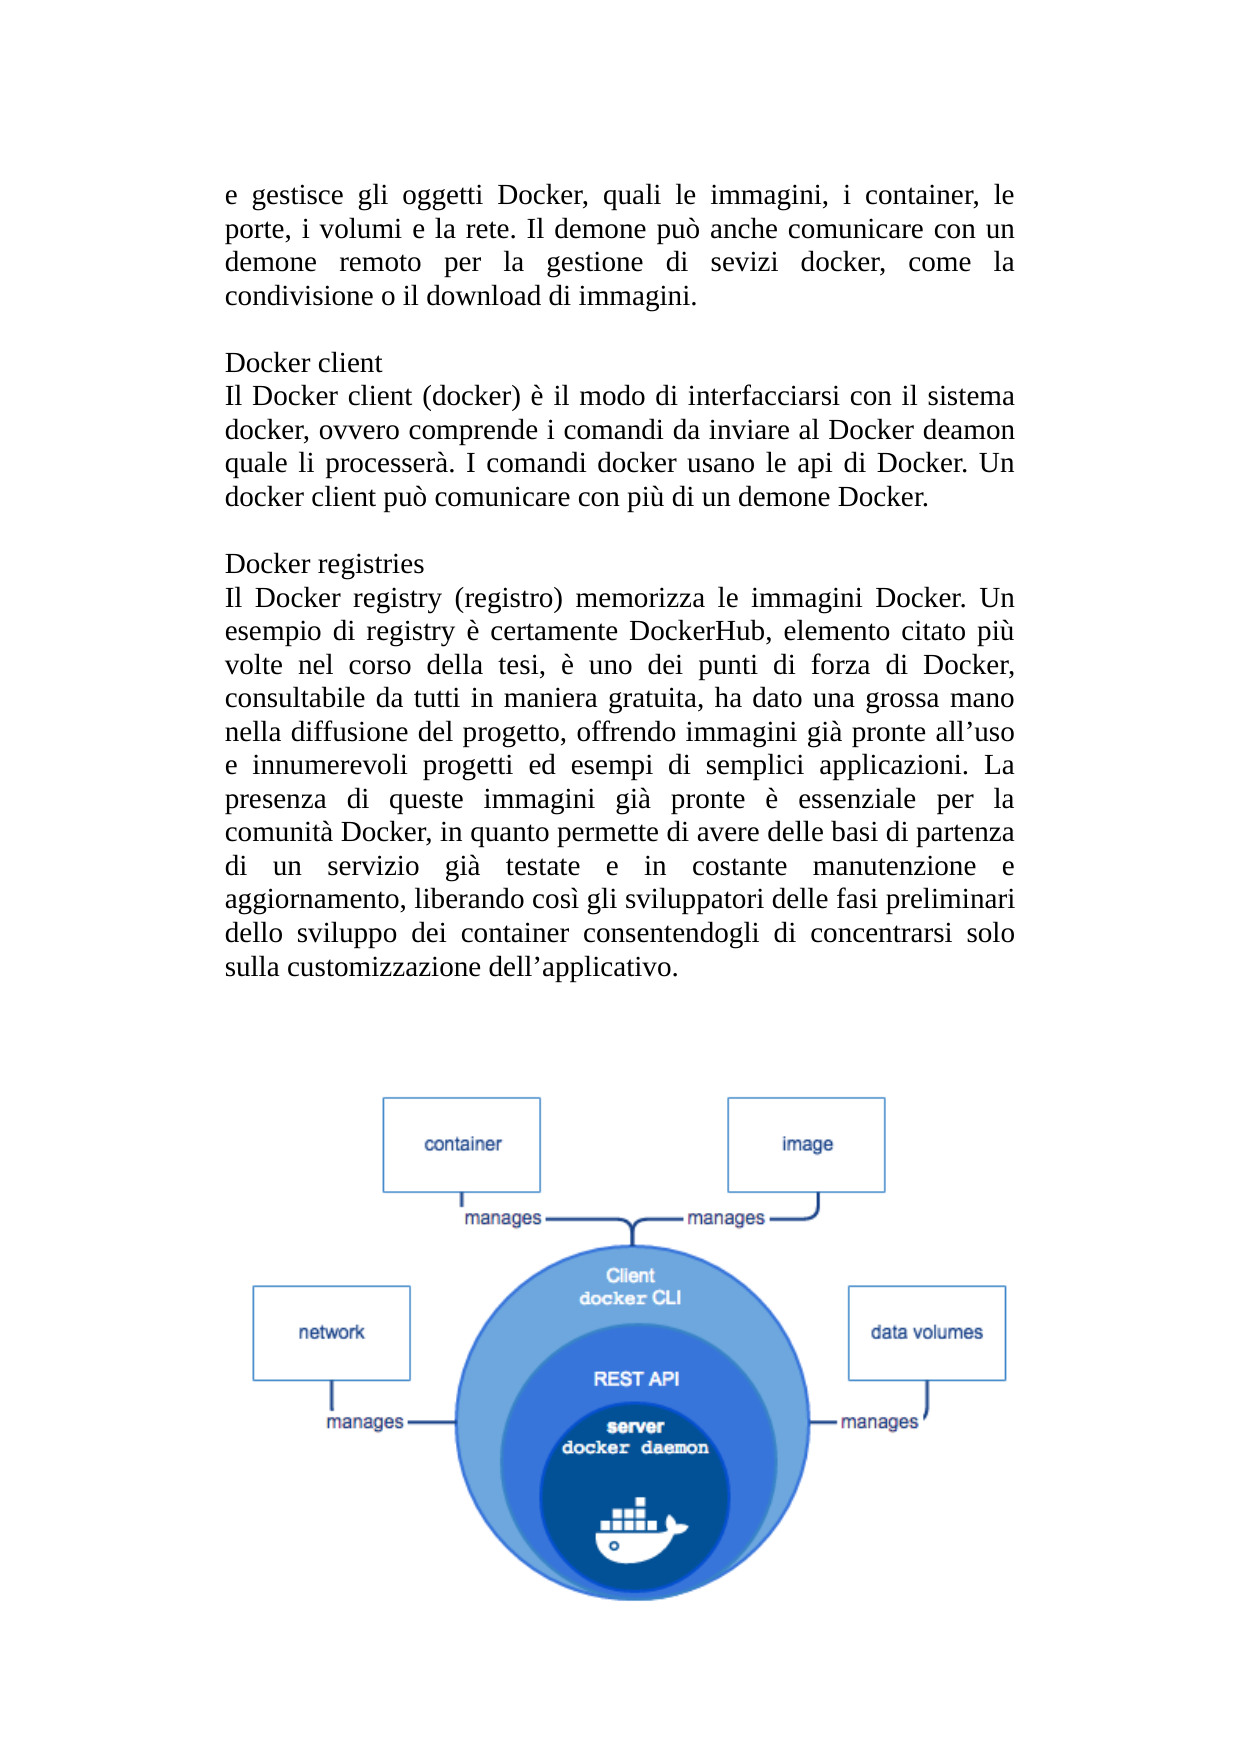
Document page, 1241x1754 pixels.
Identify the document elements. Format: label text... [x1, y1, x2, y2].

picture [245, 1030, 1016, 1634]
text Il Docker client (docker) è il modo di interfacciarsi con il sistema docker, ovvero comprende i comandi da inviare al Docker deamon quale li processerà. I comandi docker usano le api di Docker. Un docker client può comunicare con più di un demone Docker. [224, 378, 1016, 513]
text Docker client [224, 345, 1016, 378]
text Il Docker registry (registro) memorizza le immagini Docker. Un esempio di registry è certamente DockerHub, elemento citato più volte nel corso della tesi, è uno dei punti di forza di Docker, consultabile da tutti in maniera gratuita, ha dato una grossa mano nella diffusione del progetto, offrendo immagini già pronte all’uso e innumerevoli progetti ed esempi di semplici applicazioni. La presenza di queste immagini già pronte è essenziale per la comunità Docker, in quanto permette di avere delle basi di partenza di un servizio già testate e in costante manutenzione e aggiornamento, liberando così gli sviluppatori delle fasi preliminari dello sviluppo dei container consentendogli di concentrarsi solo sulla customizzazione dell’applicativo. [224, 580, 1016, 982]
text e gestisce gli oggetti Docker, quali le immagini, i container, le porte, i volumi e la rete. Il demone può anche comunicare con un demone remoto per la gestione di sevizi docker, come la condivisione o il download di immagini. [224, 177, 1016, 311]
text Docker registries [224, 546, 1016, 580]
